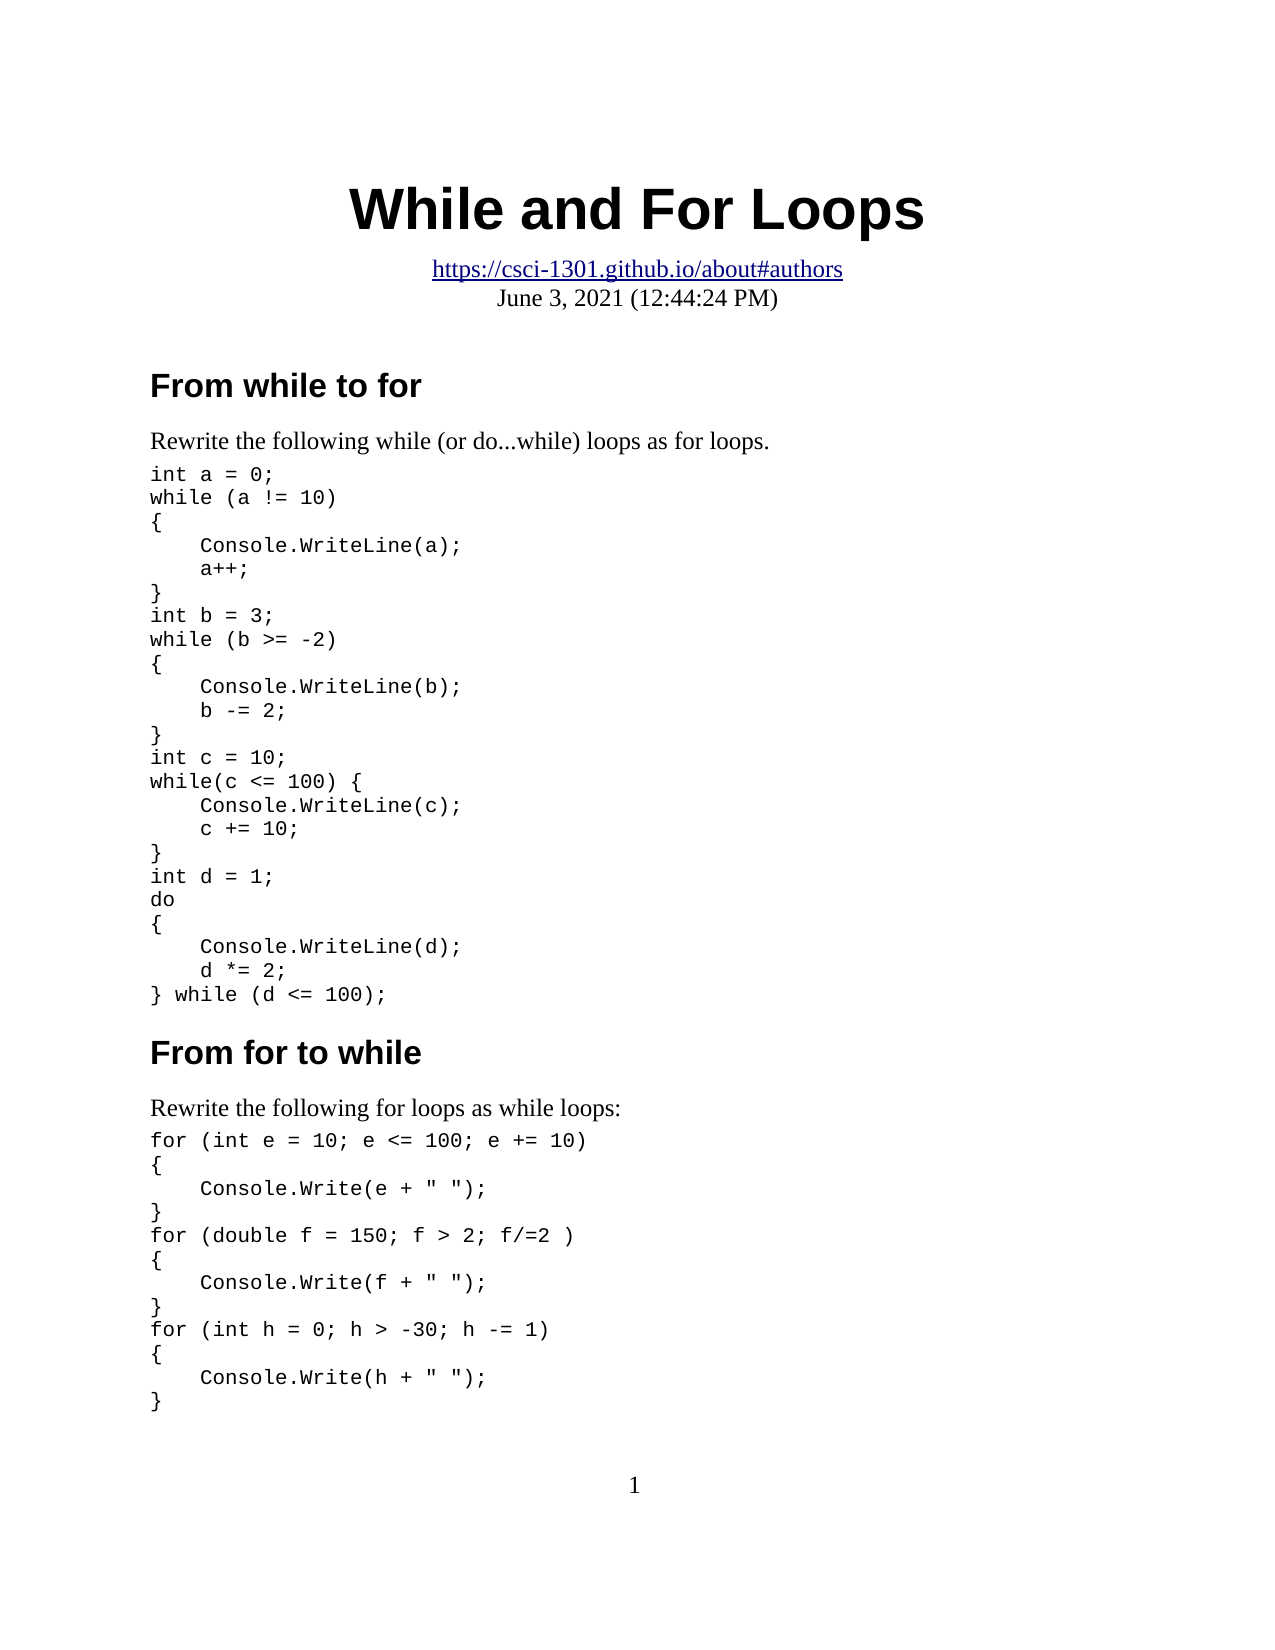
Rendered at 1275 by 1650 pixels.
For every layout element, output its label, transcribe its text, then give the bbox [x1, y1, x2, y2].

subtitle From for to while [150, 1032, 1125, 1071]
subtitle From while to for [150, 366, 1125, 404]
text { [150, 1343, 1125, 1367]
text Rewrite the following for loops as while loops: [150, 1093, 1125, 1121]
text int b = 3; [150, 606, 1125, 629]
text Console.WriteLine(a); [150, 534, 1125, 558]
text } [150, 842, 1125, 866]
text Console.Write(f + " "); [150, 1272, 1125, 1296]
text int c = 10; [150, 747, 1125, 771]
text Rewrite the following while (or do...while) loops as for loops. [150, 426, 1125, 455]
text Console.WriteLine(b); [150, 676, 1125, 700]
text { [150, 1248, 1125, 1272]
text { [150, 653, 1125, 676]
text } [150, 1390, 1125, 1414]
text for (int e = 10; e <= 100; e += 10) [150, 1130, 1125, 1154]
text { [150, 1154, 1125, 1178]
text } [150, 1296, 1125, 1319]
title While and For Loops [150, 175, 1125, 242]
text do [150, 889, 1125, 913]
text int d = 1; [150, 866, 1125, 889]
text c += 10; [150, 818, 1125, 842]
text { [150, 913, 1125, 937]
text Console.WriteLine(d); [150, 937, 1125, 960]
text } [150, 1201, 1125, 1225]
text for (int h = 0; h > -30; h -= 1) [150, 1319, 1125, 1343]
text d *= 2; [150, 960, 1125, 984]
text } [150, 582, 1125, 606]
text int a = 0; [150, 464, 1125, 487]
text { [150, 511, 1125, 534]
text Console.Write(e + " "); [150, 1178, 1125, 1201]
text a++; [150, 558, 1125, 582]
text while (a != 10) [150, 487, 1125, 511]
text https://csci-1301.github.io/about#authors [150, 254, 1125, 283]
text while(c <= 100) { [150, 771, 1125, 795]
text } while (d <= 100); [150, 984, 1125, 1007]
text June 3, 2021 (12:44:24 PM) [150, 283, 1125, 312]
text while (b >= -2) [150, 629, 1125, 653]
text } [150, 724, 1125, 747]
text for (double f = 150; f > 2; f/=2 ) [150, 1225, 1125, 1248]
text Console.Write(h + " "); [150, 1367, 1125, 1390]
text Console.WriteLine(c); [150, 795, 1125, 818]
text b -= 2; [150, 700, 1125, 724]
